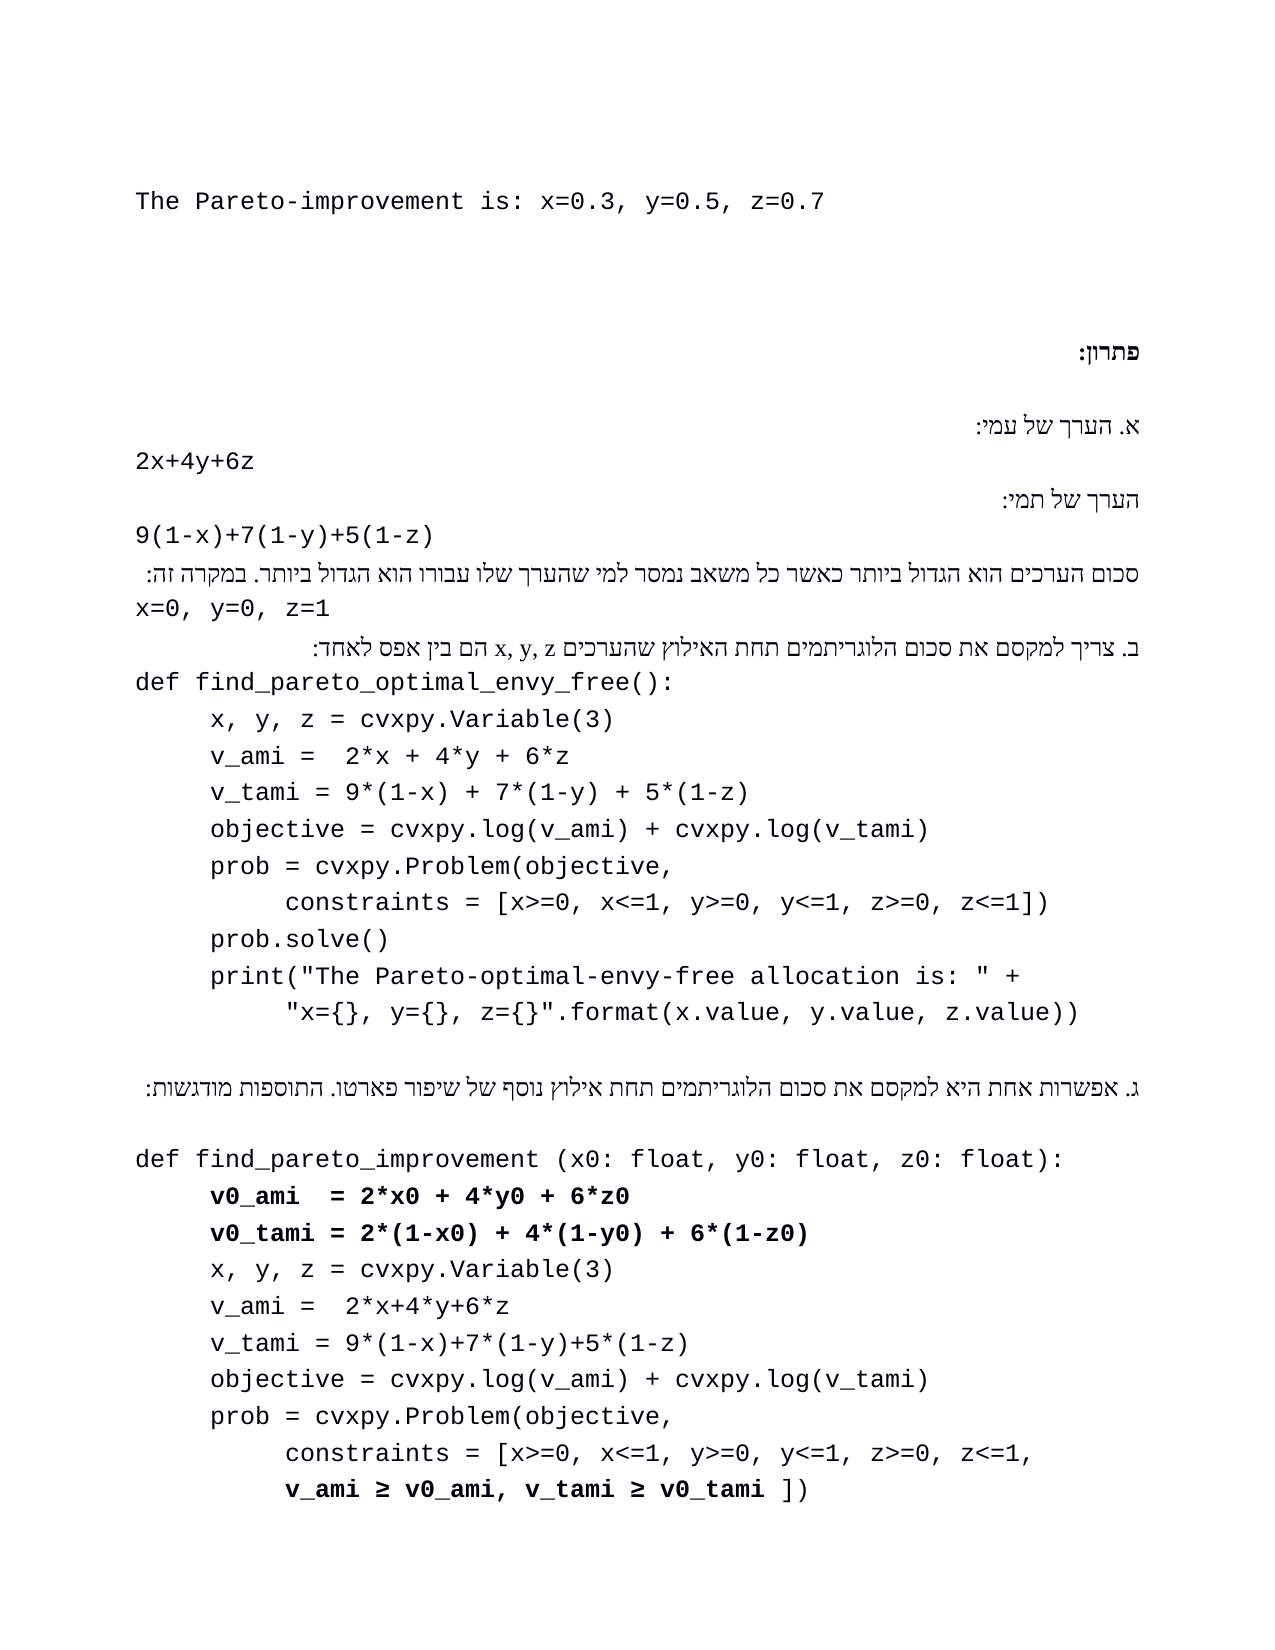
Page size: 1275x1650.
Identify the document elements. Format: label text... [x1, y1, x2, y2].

text 2x+4y+6z [135, 448, 1140, 477]
text x, y, z = cvxpy.Variable(3) [135, 707, 1140, 735]
text prob = cvxpy.Problem(objective, [135, 853, 1140, 882]
text 9(1-x)+7(1-y)+5(1-z) [135, 522, 1140, 551]
text x=0, y=0, z=1 [135, 596, 1140, 624]
text objective = cvxpy.log(v_ami) + cvxpy.log(v_tami) [135, 1367, 1140, 1395]
text סכום הערכים הוא הגדול ביותר כאשר כל משאב נמסר למי שהערך שלו עבורו הוא הגדול ביותר. במקרה זה: [135, 559, 1140, 588]
text prob = cvxpy.Problem(objective, [135, 1404, 1140, 1432]
text The Pareto-improvement is: x=0.3, y=0.5, z=0.7 [135, 188, 1140, 217]
text print("The Pareto-optimal-envy-free allocation is: " + [135, 963, 1140, 992]
text def find_pareto_improvement (x0: float, y0: float, z0: float): [135, 1147, 1140, 1175]
text objective = cvxpy.log(v_ami) + cvxpy.log(v_tami) [135, 817, 1140, 845]
text פתרון: [135, 337, 1140, 366]
text constraints = [x>=0, x<=1, y>=0, y<=1, z>=0, z<=1]) [135, 890, 1140, 918]
text v0_tami = 2*(1-x0) + 4*(1-y0) + 6*(1-z0) [135, 1220, 1140, 1249]
text def find_pareto_optimal_envy_free(): [135, 670, 1140, 698]
text הערך של תמי: [135, 485, 1140, 514]
text ב. צריך למקסם את סכום הלוגריתמים תחת האילוץ שהערכים x, y, z הם בין אפס לאחד: [135, 633, 1140, 661]
text v_tami = 9*(1-x)+7*(1-y)+5*(1-z) [135, 1330, 1140, 1359]
text v_tami = 9*(1-x) + 7*(1-y) + 5*(1-z) [135, 780, 1140, 808]
text א. הערך של עמי: [135, 411, 1140, 440]
text v_ami = 2*x+4*y+6*z [135, 1294, 1140, 1322]
text v0_ami = 2*x0 + 4*y0 + 6*z0 [135, 1184, 1140, 1212]
text "x={}, y={}, z={}".format(x.value, y.value, z.value)) [135, 1000, 1140, 1028]
text v_ami = 2*x + 4*y + 6*z [135, 743, 1140, 772]
text v_ami ≥ v0_ami, v_tami ≥ v0_tami ]) [135, 1477, 1140, 1505]
text prob.solve() [135, 927, 1140, 955]
text ג. אפשרות אחת היא למקסם את סכום הלוגריתמים תחת אילוץ נוסף של שיפור פארטו. התוספות מודגשות: [135, 1073, 1140, 1102]
text x, y, z = cvxpy.Variable(3) [135, 1257, 1140, 1285]
text constraints = [x>=0, x<=1, y>=0, y<=1, z>=0, z<=1, [135, 1440, 1140, 1469]
